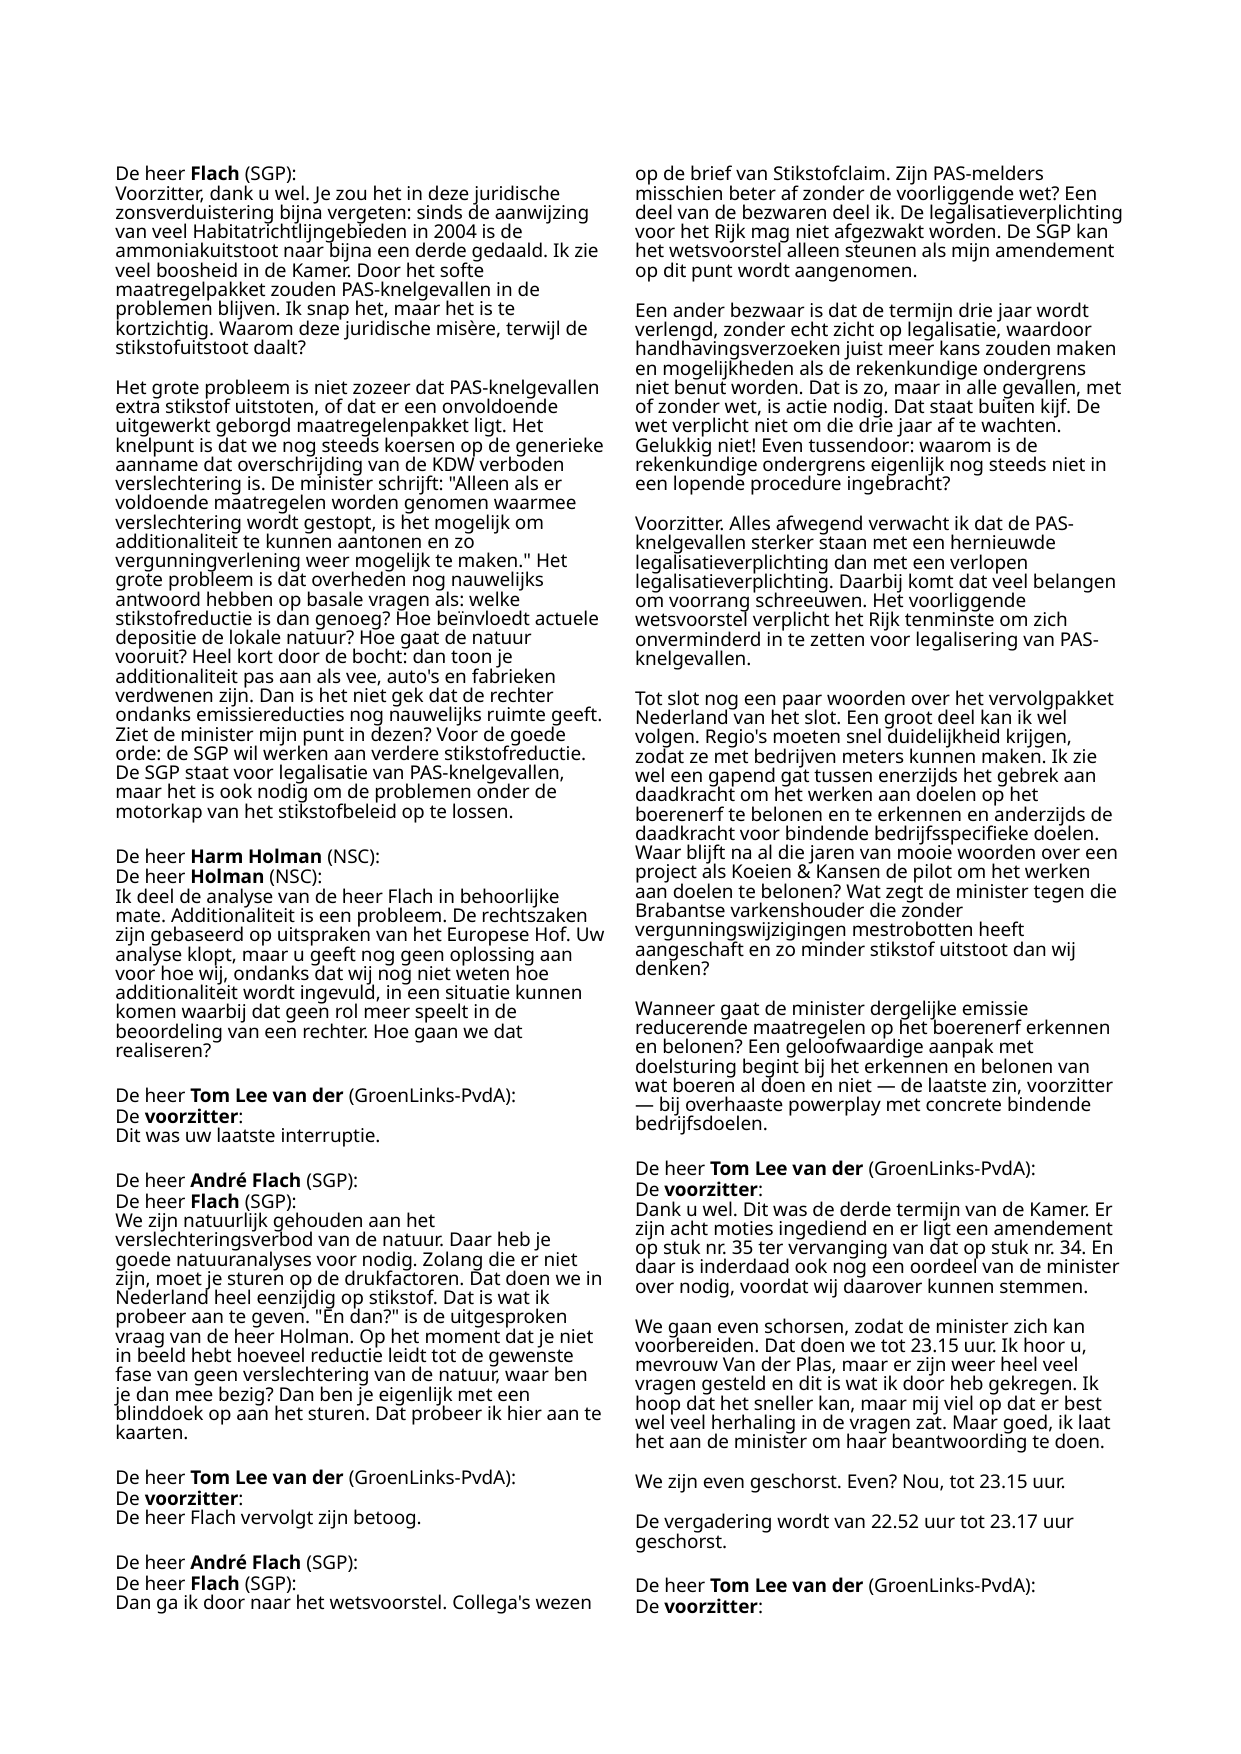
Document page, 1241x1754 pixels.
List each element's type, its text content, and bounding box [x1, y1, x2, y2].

text De heer Flach (SGP): [115, 1193, 605, 1212]
text Voorzitter. Alles afwegend verwacht ik dat de PAS-knelgevallen sterker staan met een hernieuwde legalisatieverplichting dan met een verlopen legalisatieverplichting. Daarbij komt dat veel belangen om voorrang schreeuwen. Het voorliggende wetsvoorstel verplicht het Rijk tenminste om zich onverminderd in te zetten voor legalisering van PAS-knelgevallen. [635, 515, 1125, 669]
text De heer André Flach (SGP): [115, 1167, 605, 1193]
text Voorzitter, dank u wel. Je zou het in deze juridische zonsverduistering bijna vergeten: sinds de aanwijzing van veel Habitatrichtlijngebieden in 2004 is de ammoniakuitstoot naar bijna een derde gedaald. Ik zie veel boosheid in de Kamer. Door het softe maatregelpakket zouden PAS-knelgevallen in de problemen blijven. Ik snap het, maar het is te kortzichtig. Waarom deze juridische misère, terwijl de stikstofuitstoot daalt? [115, 184, 605, 358]
text De heer Tom Lee van der (GroenLinks-PvdA): [635, 1573, 1125, 1598]
text De heer Flach vervolgt zijn betoog. [115, 1509, 605, 1528]
text Dank u wel. Dit was de derde termijn van de Kamer. Er zijn acht moties ingediend en er ligt een amendement op stuk nr. 35 ter vervanging van dat op stuk nr. 34. En daar is inderdaad ook nog een oordeel van de minister over nodig, voordat wij daarover kunnen stemmen. [635, 1201, 1125, 1297]
text Een ander bezwaar is dat de termijn drie jaar wordt verlengd, zonder echt zicht op legalisatie, waardoor handhavingsverzoeken juist meer kans zouden maken en mogelijkheden als de rekenkundige ondergrens niet benut worden. Dat is zo, maar in alle gevallen, met of zonder wet, is actie nodig. Dat staat buiten kijf. De wet verplicht niet om die drie jaar af te wachten. Gelukkig niet! Even tussendoor: waarom is de rekenkundige ondergrens eigenlijk nog steeds niet in een lopende procedure ingebracht? [635, 302, 1125, 494]
text op de brief van Stikstofclaim. Zijn PAS-melders misschien beter af zonder de voorliggende wet? Een deel van de bezwaren deel ik. De legalisatieverplichting voor het Rijk mag niet afgezwakt worden. De SGP kan het wetsvoorstel alleen steunen als mijn amendement op dit punt wordt aangenomen. [635, 165, 1125, 281]
text Dit was uw laatste interruptie. [115, 1127, 605, 1146]
text Tot slot nog een paar woorden over het vervolgpakket Nederland van het slot. Een groot deel kan ik wel volgen. Regio's moeten snel duidelijkheid krijgen, zodat ze met bedrijven meters kunnen maken. Ik zie wel een gapend gat tussen enerzijds het gebrek aan daadkracht om het werken aan doelen op het boerenerf te belonen en te erkennen en anderzijds de daadkracht voor bindende bedrijfsspecifieke doelen. Waar blijft na al die jaren van mooie woorden over een project als Koeien & Kansen de pilot om het werken aan doelen te belonen? Wat zegt de minister tegen die Brabantse varkenshouder die zonder vergunningswijzigingen mestrobotten heeft aangeschaft en zo minder stikstof uitstoot dan wij denken? [635, 690, 1125, 979]
text We zijn even geschorst. Even? Nou, tot 23.15 uur. [635, 1473, 1125, 1492]
text De heer Flach (SGP): [115, 1575, 605, 1594]
text De voorzitter: [635, 1598, 1125, 1618]
text We gaan even schorsen, zodat de minister zich kan voorbereiden. Dat doen we tot 23.15 uur. Ik hoor u, mevrouw Van der Plas, maar er zijn weer heel veel vragen gesteld en dit is wat ik door heb gekregen. Ik hoop dat het sneller kan, maar mij viel op dat er best wel veel herhaling in de vragen zat. Maar goed, ik laat het aan de minister om haar beantwoording te doen. [635, 1318, 1125, 1452]
text De voorzitter: [635, 1181, 1125, 1201]
text Dan ga ik door naar het wetsvoorstel. Collega's wezen [115, 1594, 605, 1614]
text De heer Tom Lee van der (GroenLinks-PvdA): [115, 1464, 605, 1490]
text Wanneer gaat de minister dergelijke emissie reducerende maatregelen op het boerenerf erkennen en belonen? Een geloofwaardige aanpak met doelsturing begint bij het erkennen en belonen van wat boeren al doen en niet — de laatste zin, voorzitter — bij overhaaste powerplay met concrete bindende bedrijfsdoelen. [635, 1000, 1125, 1135]
text De heer Tom Lee van der (GroenLinks-PvdA): [115, 1082, 605, 1108]
text De vergadering wordt van 22.52 uur tot 23.17 uur geschorst. [635, 1513, 1125, 1552]
text De heer Harm Holman (NSC): [115, 843, 605, 868]
text De heer Flach (SGP): [115, 165, 605, 184]
text De heer Tom Lee van der (GroenLinks-PvdA): [635, 1156, 1125, 1181]
text De heer André Flach (SGP): [115, 1549, 605, 1575]
text Het grote probleem is niet zozeer dat PAS-knelgevallen extra stikstof uitstoten, of dat er een onvoldoende uitgewerkt geborgd maatregelenpakket ligt. Het knelpunt is dat we nog steeds koersen op de generieke aanname dat overschrijding van de KDW verboden verslechtering is. De minister schrijft: "Alleen als er voldoende maatregelen worden genomen waarmee verslechtering wordt gestopt, is het mogelijk om additionaliteit te kunnen aantonen en zo vergunningverlening weer mogelijk te maken." Het grote probleem is dat overheden nog nauwelijks antwoord hebben op basale vragen als: welke stikstofreductie is dan genoeg? Hoe beïnvloedt actuele depositie de lokale natuur? Hoe gaat de natuur vooruit? Heel kort door de bocht: dan toon je additionaliteit pas aan als vee, auto's en fabrieken verdwenen zijn. Dan is het niet gek dat de rechter ondanks emissiereducties nog nauwelijks ruimte geeft. Ziet de minister mijn punt in dezen? Voor de goede orde: de SGP wil werken aan verdere stikstofreductie. De SGP staat voor legalisatie van PAS-knelgevallen, maar het is ook nodig om de problemen onder de motorkap van het stikstofbeleid op te lossen. [115, 379, 605, 822]
text De heer Holman (NSC): [115, 868, 605, 888]
text De voorzitter: [115, 1490, 605, 1509]
text We zijn natuurlijk gehouden aan het verslechteringsverbod van de natuur. Daar heb je goede natuuranalyses voor nodig. Zolang die er niet zijn, moet je sturen op de drukfactoren. Dat doen we in Nederland heel eenzijdig op stikstof. Dat is wat ik probeer aan te geven. "En dan?" is de uitgesproken vraag van de heer Holman. Op het moment dat je niet in beeld hebt hoeveel reductie leidt tot de gewenste fase van geen verslechtering van de natuur, waar ben je dan mee bezig? Dan ben je eigenlijk met een blinddoek op aan het sturen. Dat probeer ik hier aan te kaarten. [115, 1212, 605, 1443]
text Ik deel de analyse van de heer Flach in behoorlijke mate. Additionaliteit is een probleem. De rechtszaken zijn gebaseerd op uitspraken van het Europese Hof. Uw analyse klopt, maar u geeft nog geen oplossing aan voor hoe wij, ondanks dat wij nog niet weten hoe additionaliteit wordt ingevuld, in een situatie kunnen komen waarbij dat geen rol meer speelt in de beoordeling van een rechter. Hoe gaan we dat realiseren? [115, 888, 605, 1061]
text De voorzitter: [115, 1108, 605, 1127]
